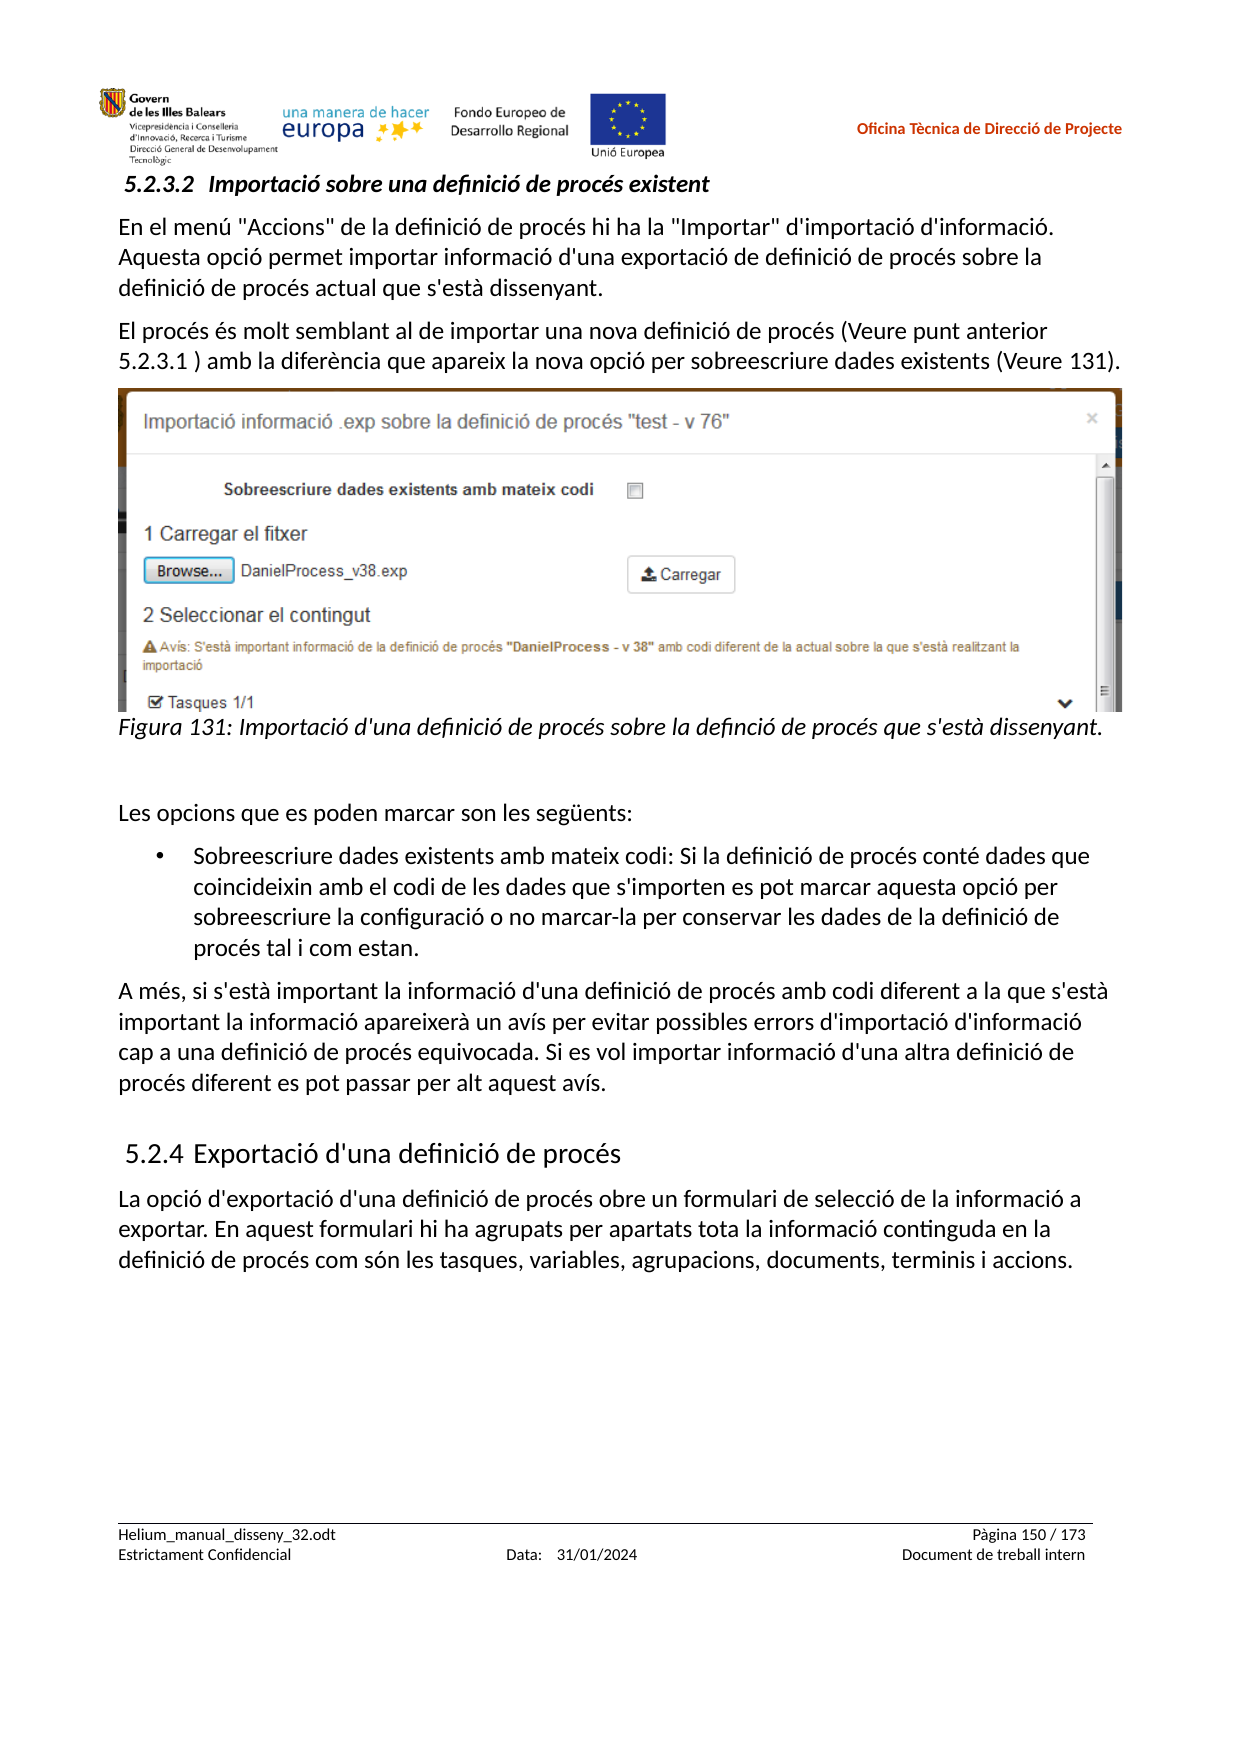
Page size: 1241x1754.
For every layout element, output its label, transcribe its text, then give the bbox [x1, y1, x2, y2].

subtitle Importació sobre una definició de procés existent [118, 168, 1122, 198]
text El procés és molt semblant al de importar una nova definició de procés (Veure punt anterior 5.2.3.1 ) amb la diferència que apareix la nova opció per sobreescriure dades existents (Veure 131). [118, 315, 1122, 376]
picture [118, 388, 1123, 712]
picture [99, 87, 668, 166]
text A més, si s'està important la informació d'una definició de procés amb codi diferent a la que s'està important la informació apareixerà un avís per evitar possibles errors d'importació d'informació cap a una definició de procés equivocada. Si es vol importar informació d'una altra definició de procés diferent es pot passar per alt aquest avís. [118, 975, 1122, 1097]
text Les opcions que es poden marcar son les següents: [118, 797, 1122, 828]
list Sobreescriure dades existents amb mateix codi: Si la definició de procés conté dades que coincideixin amb el codi de les dades que s'importen es pot marcar aquesta opció per sobreescriure la configuració o no marcar-la per conservar les dades de la definició de procés tal i com estan. [156, 841, 1122, 963]
subtitle Exportació d'una definició de procés [118, 1135, 1122, 1170]
text La opció d'exportació d'una definició de procés obre un formulari de selecció de la informació a exportar. En aquest formulari hi ha agrupats per apartats tota la informació continguda en la definició de procés com són les tasques, variables, agrupacions, documents, terminis i accions. [118, 1183, 1122, 1274]
text Figura 131: Importació d'una definició de procés sobre la definció de procés que s'està dissenyant. [118, 712, 1122, 742]
text En el menú "Accions" de la definició de procés hi ha la "Importar" d'importació d'informació. Aquesta opció permet importar informació d'una exportació de definició de procés sobre la definició de procés actual que s'està dissenyant. [118, 211, 1122, 302]
